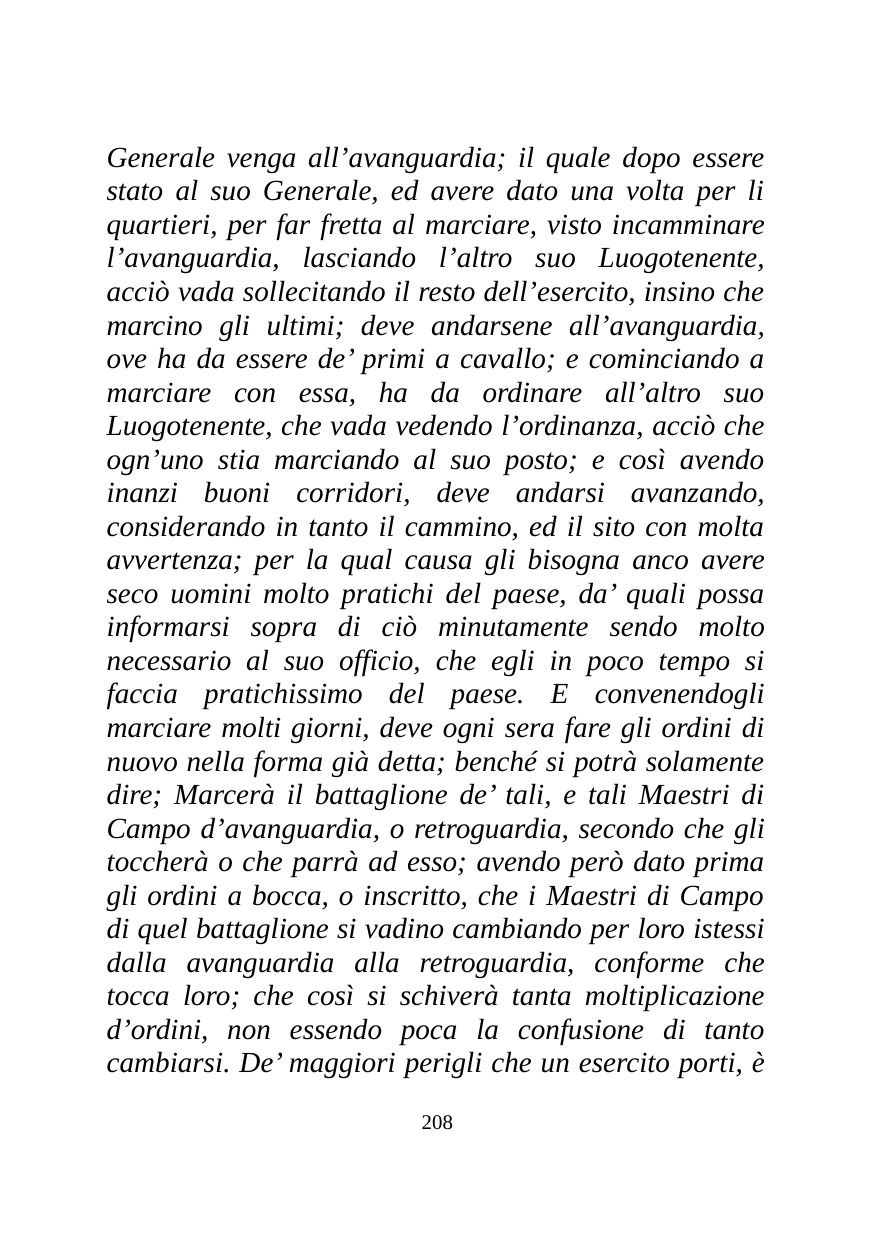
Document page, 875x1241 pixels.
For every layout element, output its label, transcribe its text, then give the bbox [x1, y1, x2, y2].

text Generale venga all’avanguardia; il quale dopo essere stato al suo Generale, ed avere dato una volta per li quartieri, per far fretta al marciare, visto incamminare l’avanguardia, lasciando l’altro suo Luogotenente, acciò vada sollecitando il resto dell’esercito, insino che marcino gli ultimi; deve andarsene all’avanguardia, ove ha da essere de’ primi a cavallo; e cominciando a marciare con essa, ha da ordinare all’altro suo Luogotenente, che vada vedendo l’ordinanza, acciò che ogn’uno stia marciando al suo posto; e così avendo inanzi buoni corridori, deve andarsi avanzando, considerando in tanto il cammino, ed il sito con molta avvertenza; per la qual causa gli bisogna anco avere seco uomini molto pratichi del paese, da’ quali possa informarsi sopra di ciò minutamente sendo molto necessario al suo officio, che egli in poco tempo si faccia pratichissimo del paese. E convenendogli marciare molti giorni, deve ogni sera fare gli ordini di nuovo nella forma già detta; benché si potrà solamente dire; Marcerà il battaglione de’ tali, e tali Maestri di Campo d’avanguardia, o retroguardia, secondo che gli toccherà o che parrà ad esso; avendo però dato prima gli ordini a bocca, o inscritto, che i Maestri di Campo di quel battaglione si vadino cambiando per loro istessi dalla avanguardia alla retroguardia, conforme che tocca loro; che così si schiverà tanta moltiplicazione d’ordini, non essendo poca la confusione di tanto cambiarsi. De’ maggiori perigli che un esercito porti, è [106, 140, 768, 1079]
